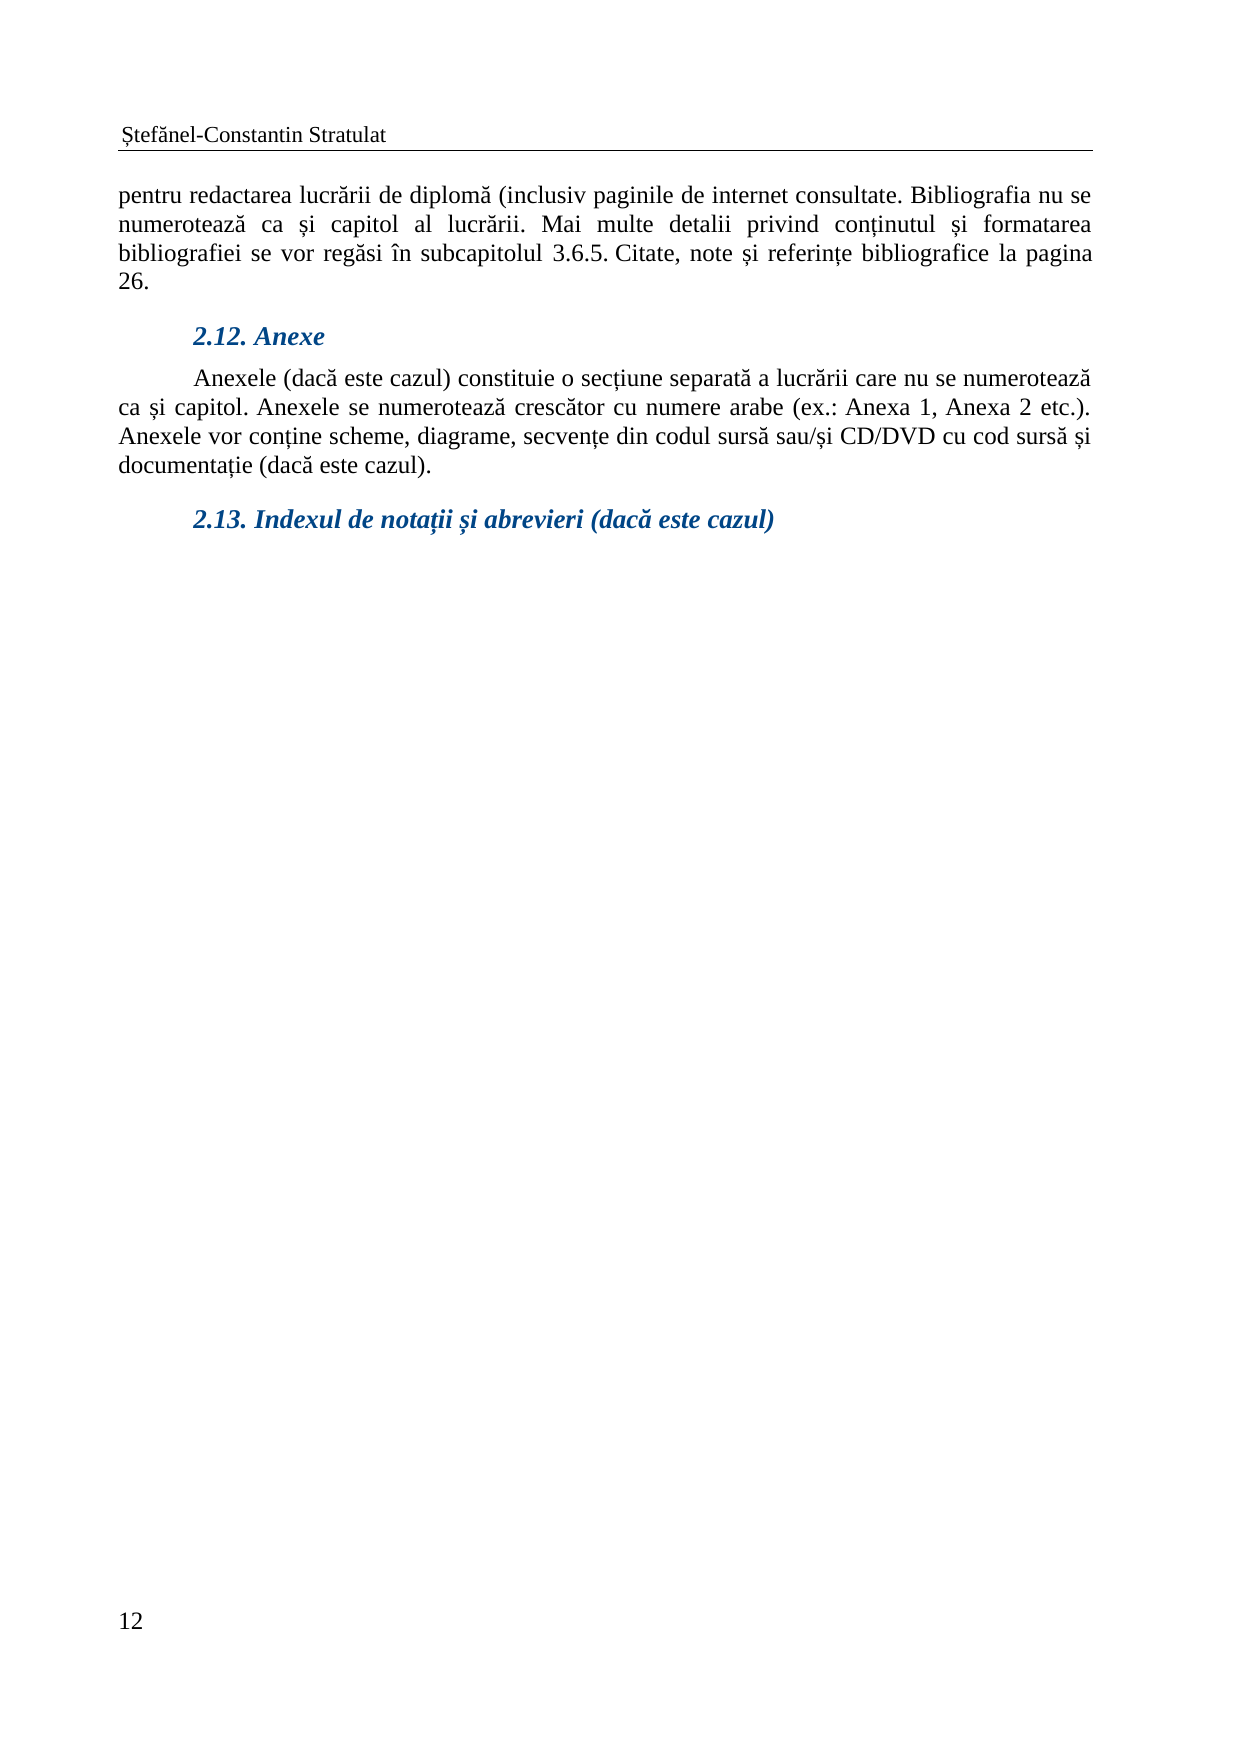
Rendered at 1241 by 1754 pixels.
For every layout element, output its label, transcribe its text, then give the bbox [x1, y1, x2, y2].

subtitle Indexul de notații și abrevieri (dacă este cazul) [193, 503, 1093, 534]
text Anexele (dacă este cazul) constituie o secțiune separată a lucrării care nu se numerotează ca și capitol. Anexele se numerotează crescător cu numere arabe (ex.: Anexa 1, Anexa 2 etc.). Anexele vor conține scheme, diagrame, secvențe din codul sursă sau/și CD/DVD cu cod sursă și documentație (dacă este cazul). [118, 363, 1093, 478]
text pentru redactarea lucrării de diplomă (inclusiv paginile de internet consultate. Bibliografia nu se numerotează ca și capitol al lucrării. Mai multe detalii privind conținutul și formatarea bibliografiei se vor regăsi în subcapitolul 3.6.5. Citate, note și referințe bibliografice la pagina 26. [118, 180, 1093, 295]
subtitle Anexe [193, 320, 1093, 351]
